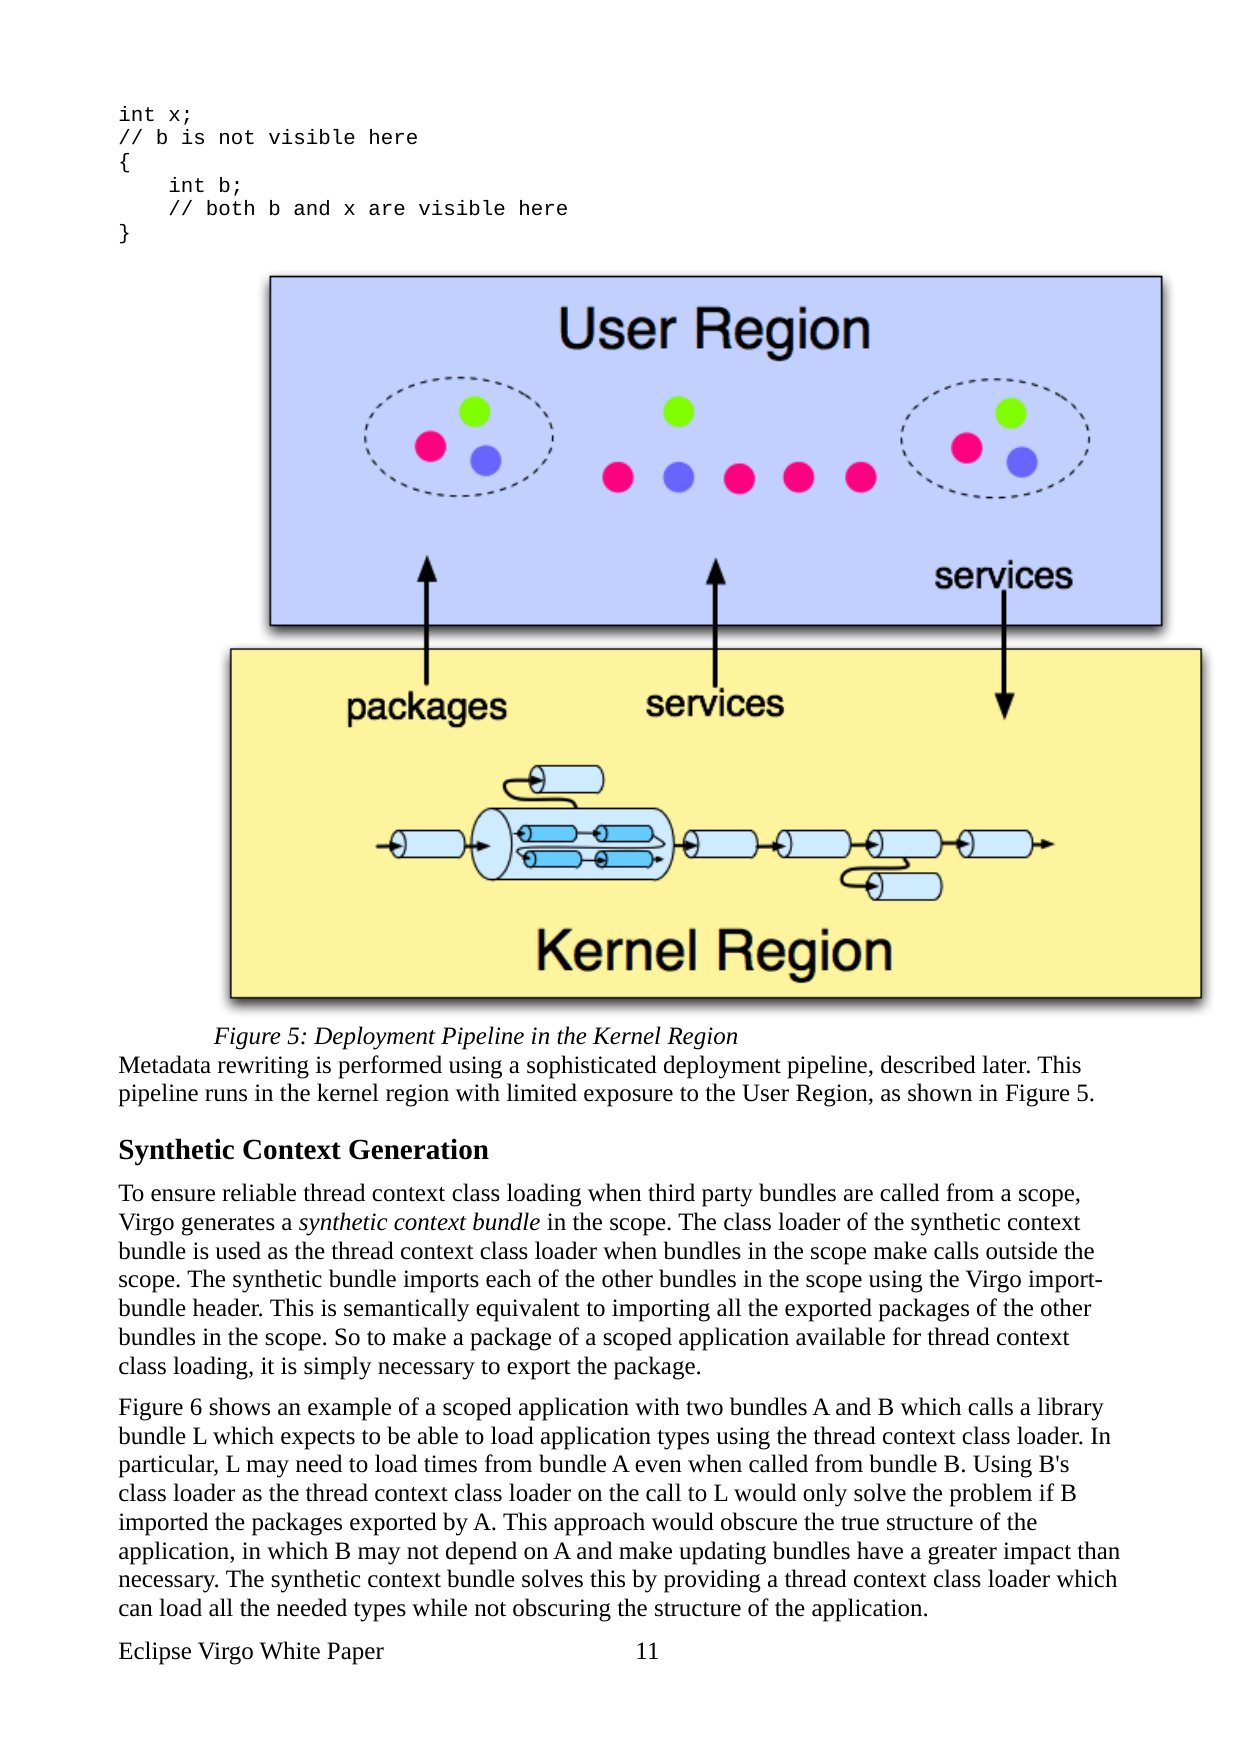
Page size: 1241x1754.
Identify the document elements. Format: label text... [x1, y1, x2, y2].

text To ensure reliable thread context class loading when third party bundles are called from a scope, Virgo generates a synthetic context bundle in the scope. The class loader of the synthetic context bundle is used as the thread context class loader when bundles in the scope make calls outside the scope. The synthetic bundle imports each of the other bundles in the scope using the Virgo import-bundle header. This is semantically equivalent to importing all the exported packages of the other bundles in the scope. So to make a package of a scoped application available for thread context class loading, it is simply necessary to export the package. [118, 1178, 1122, 1379]
subtitle Synthetic Context Generation [118, 1132, 1122, 1166]
text // both b and x are visible here [118, 198, 1122, 222]
text Figure 5: Deployment Pipeline in the Kernel Region [214, 1021, 1218, 1050]
picture [213, 266, 1218, 1021]
text } [118, 222, 1122, 246]
text int b; [118, 175, 1122, 198]
text { [118, 151, 1122, 175]
text int x; [118, 104, 1122, 127]
text Figure 6 shows an example of a scoped application with two bundles A and B which calls a library bundle L which expects to be able to load application types using the thread context class loader. In particular, L may need to load times from bundle A even when called from bundle B. Using B's class loader as the thread context class loader on the call to L would only solve the problem if B imported the packages exported by A. This approach would obscure the true structure of the application, in which B may not depend on A and make updating bundles have a greater impact than necessary. The synthetic context bundle solves this by providing a thread context class loader which can load all the needed types while not obscuring the structure of the application. [118, 1392, 1122, 1622]
text Metadata rewriting is performed using a sophisticated deployment pipeline, described later. This pipeline runs in the kernel region with limited exposure to the User Region, as shown in Figure 5. [118, 246, 1122, 1107]
text // b is not visible here [118, 127, 1122, 151]
